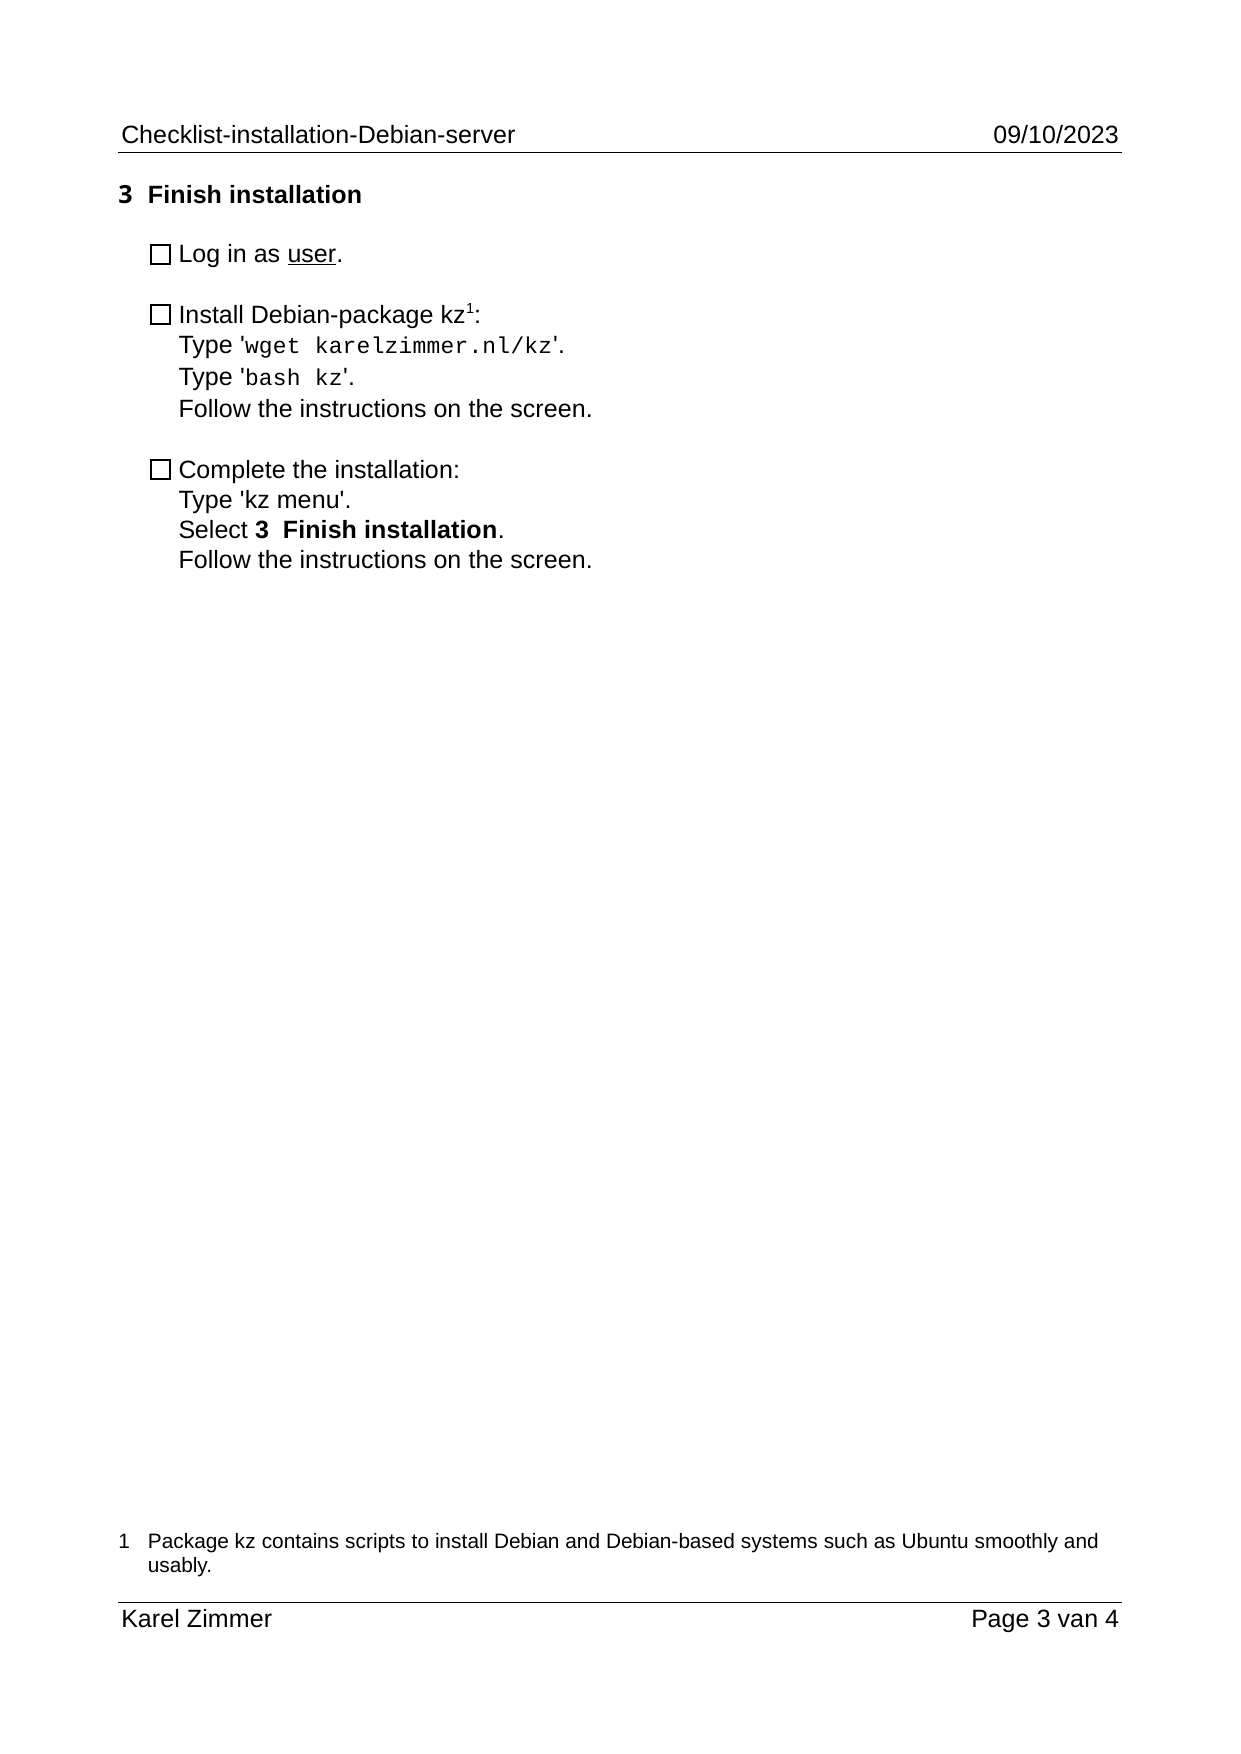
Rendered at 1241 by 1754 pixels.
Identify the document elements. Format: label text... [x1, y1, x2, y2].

table_header Log in as USER. [177, 239, 1122, 269]
table_cell [177, 424, 1122, 454]
table_cell [142, 330, 177, 362]
list Finish installation [118, 177, 1122, 211]
table_cell Complete the installation: [177, 454, 1122, 485]
table_cell [177, 269, 1122, 300]
table_cell Install Debian-package kz: [177, 300, 1122, 330]
table_cell [118, 300, 142, 330]
table_cell [118, 269, 142, 300]
table_cell Select 3 Finish installation. [177, 515, 1122, 545]
table_cell Follow the instructions on the screen. [177, 545, 1122, 576]
table_header [142, 239, 177, 269]
table_header [118, 239, 142, 269]
table_cell [118, 454, 142, 485]
table_cell [118, 545, 142, 576]
table_cell [142, 300, 177, 330]
table_cell [118, 362, 142, 394]
table_cell [142, 454, 177, 485]
table_cell Type 'kz menu'. [177, 485, 1122, 515]
table_cell Type 'bash kz'. [177, 362, 1122, 394]
table_cell [142, 515, 177, 545]
table_cell [118, 330, 142, 362]
table_cell [142, 424, 177, 454]
table_cell [118, 515, 142, 545]
table_cell [142, 545, 177, 576]
table_cell Type 'wget karelzimmer.nl/kz'. [177, 330, 1122, 362]
table_cell [142, 269, 177, 300]
table_cell [142, 362, 177, 394]
table_cell [118, 424, 142, 454]
table_cell [142, 394, 177, 424]
table_cell Follow the instructions on the screen. [177, 394, 1122, 424]
table_cell [142, 485, 177, 515]
table_cell [118, 485, 142, 515]
table_cell [118, 394, 142, 424]
